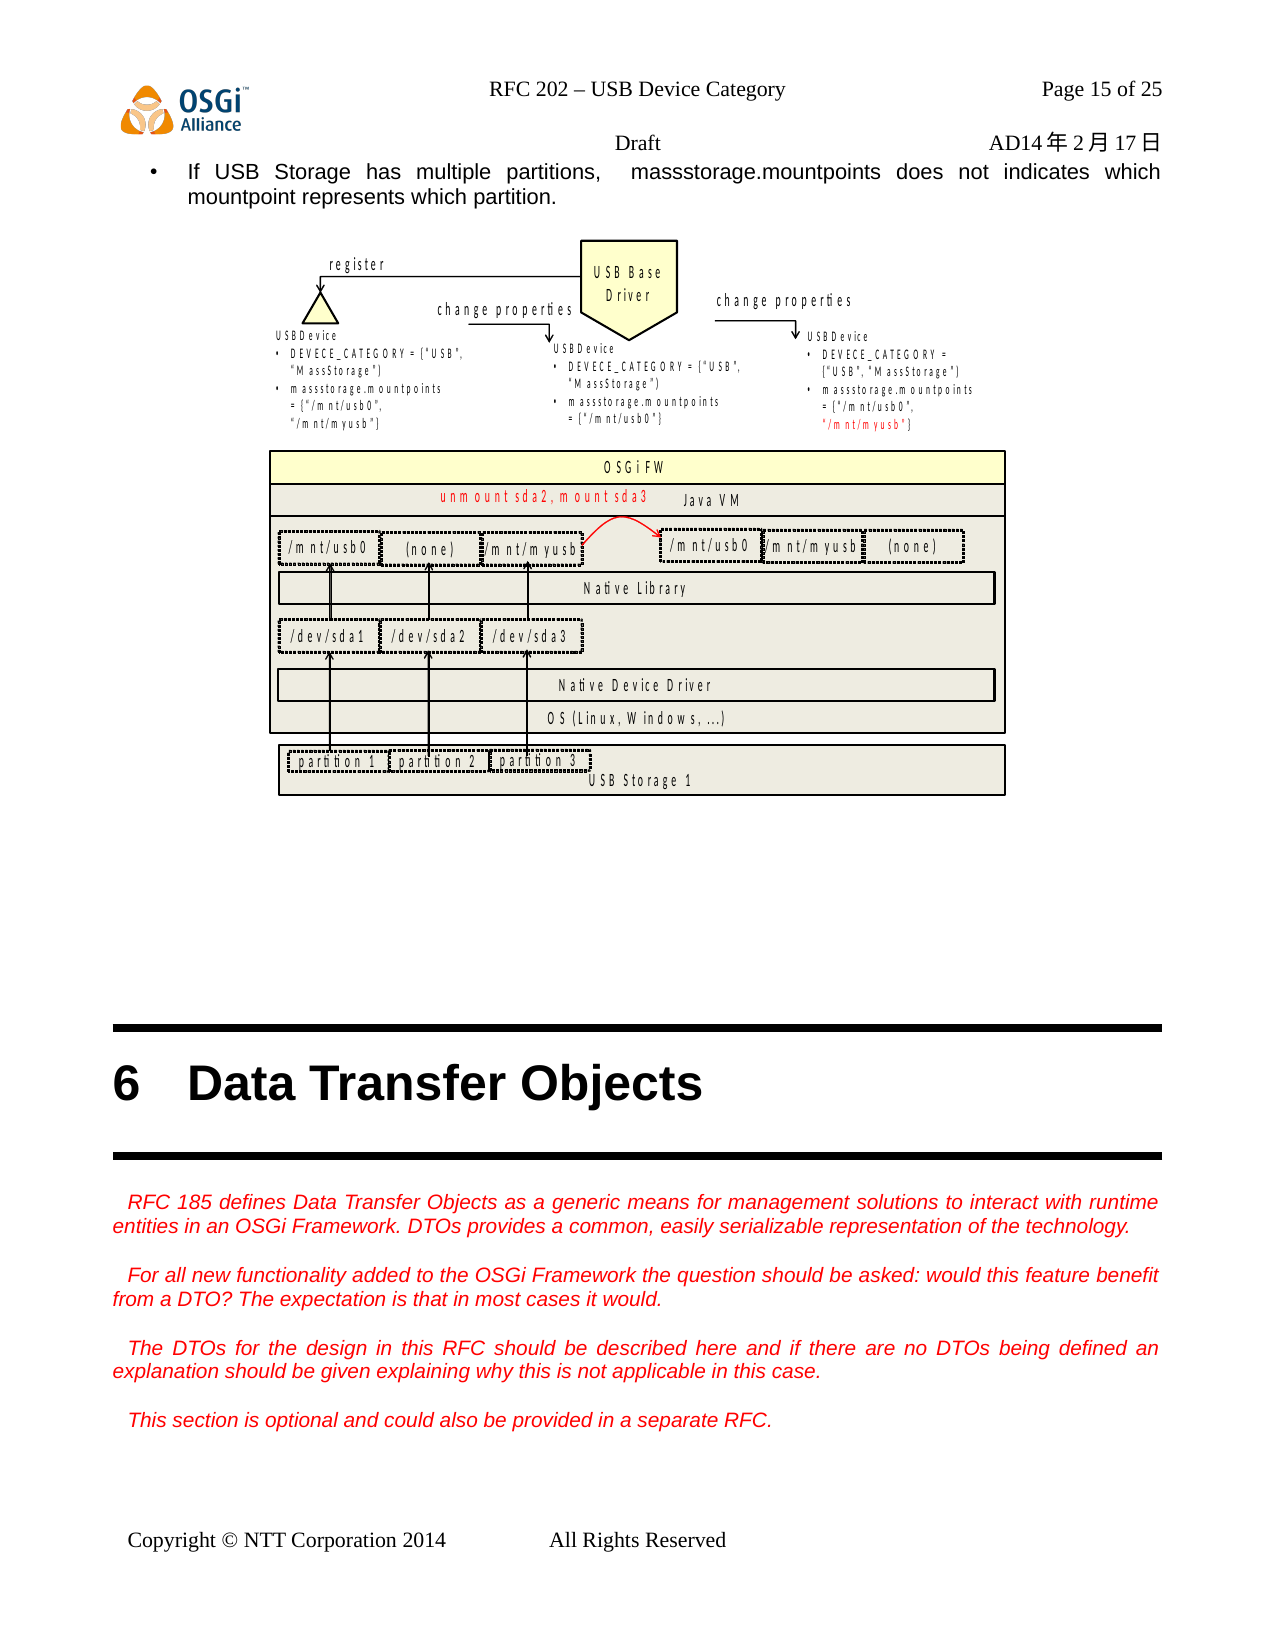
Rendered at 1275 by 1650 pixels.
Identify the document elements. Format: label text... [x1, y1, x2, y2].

text For all new functionality added to the OSGi Framework the question should be asked: would this feature benefit from a DTO? The expectation is that in most cases it would. [112, 1262, 1162, 1310]
subtitle Data Transfer Objects [112, 1025, 1162, 1160]
text The DTOs for the design in this RFC should be described here and if there are no DTOs being defined an explanation should be given explaining why this is not applicable in this case. [112, 1335, 1162, 1383]
list If USB Storage has multiple partitions, massstorage.mountpoints does not indicates which mountpoint represents which partition. [150, 159, 1162, 209]
text RFC 185 defines Data Transfer Objects as a generic means for management solutions to interact with runtime entities in an OSGi Framework. DTOs provides a common, easily serializable representation of the technology. [112, 1189, 1162, 1237]
text This section is optional and could also be provided in a separate RFC. [112, 1408, 1162, 1432]
picture [113, 78, 257, 142]
